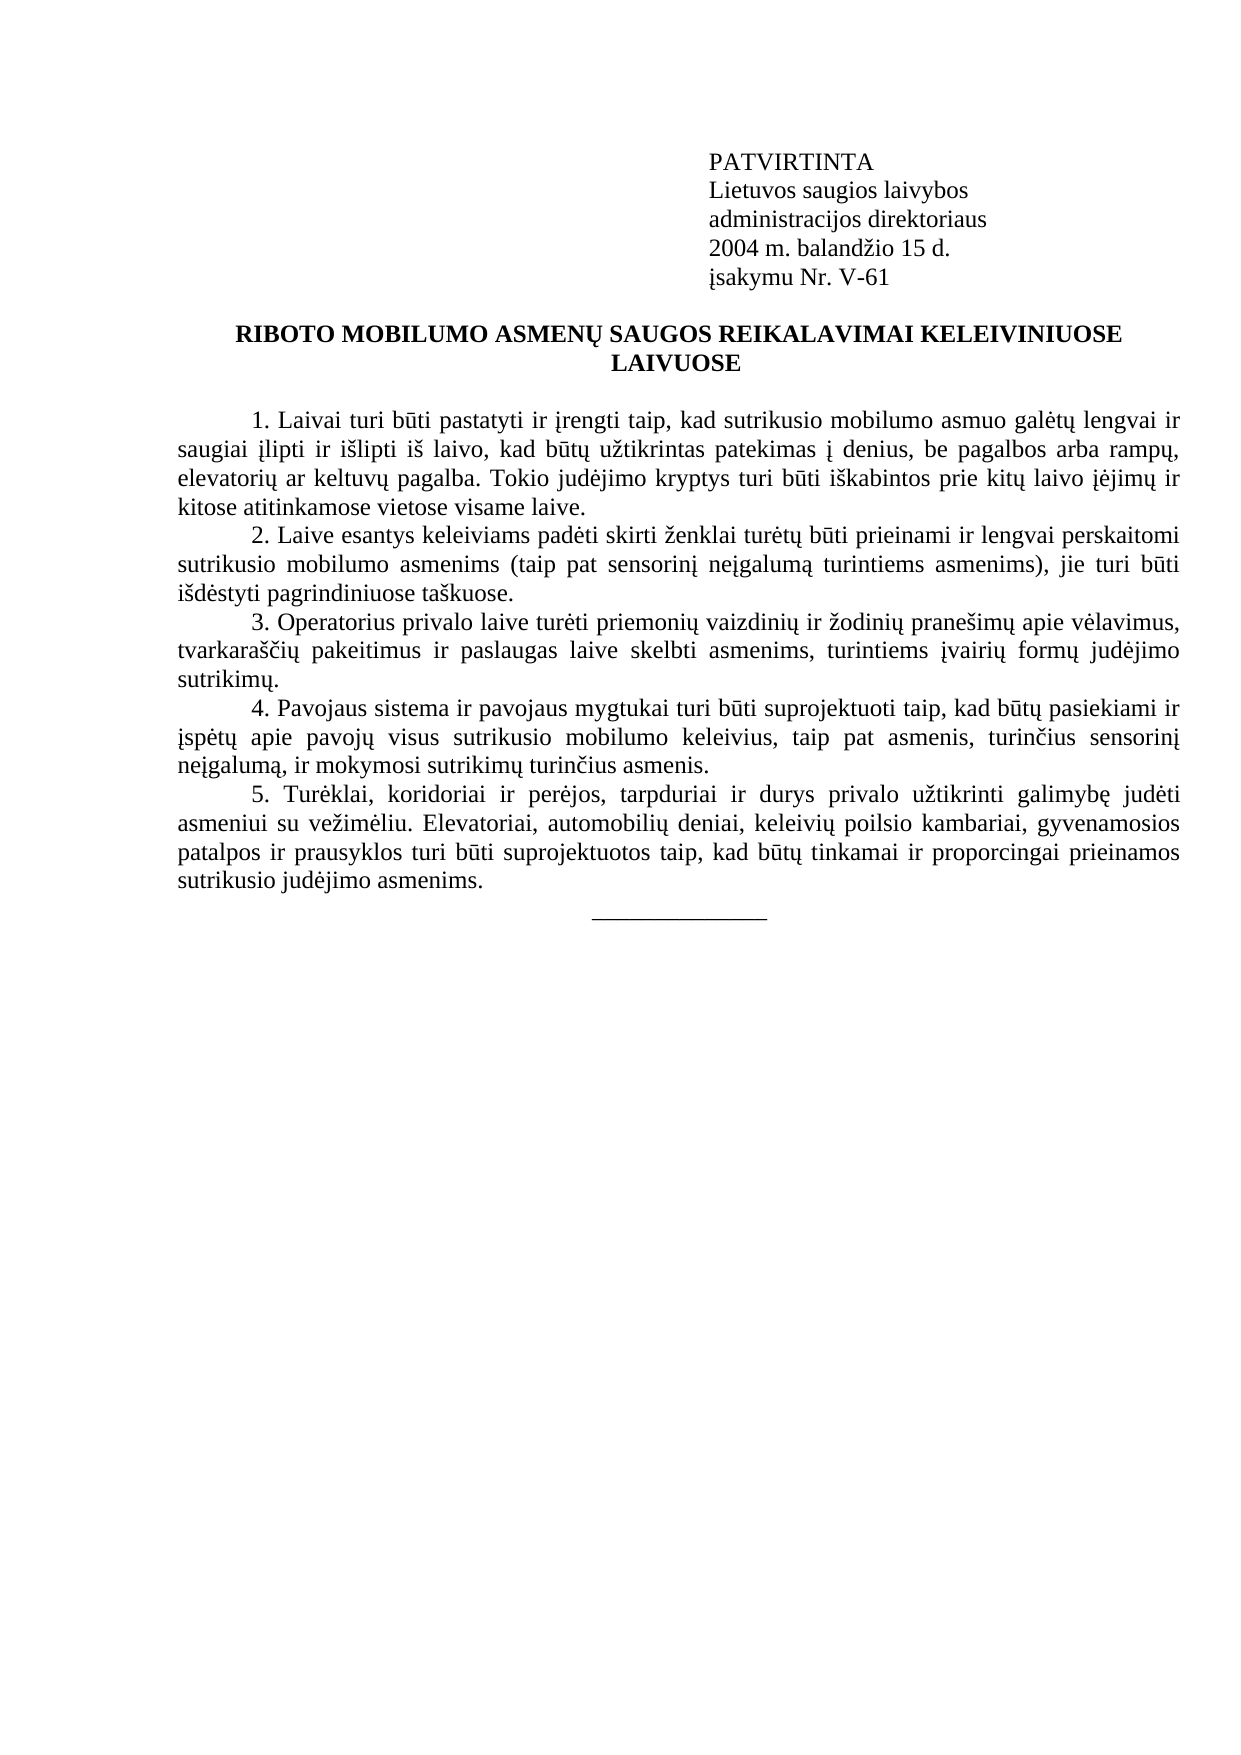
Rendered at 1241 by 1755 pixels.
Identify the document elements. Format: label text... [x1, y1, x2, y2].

text ______________ [177, 894, 1181, 923]
text 1. Laivai turi būti pastatyti ir įrengti taip, kad sutrikusio mobilumo asmuo galėtų lengvai ir saugiai įlipti ir išlipti iš laivo, kad būtų užtikrintas patekimas į denius, be pagalbos arba rampų, elevatorių ar keltuvų pagalba. Tokio judėjimo kryptys turi būti iškabintos prie kitų laivo įėjimų ir kitose atitinkamose vietose visame laive. [177, 406, 1181, 521]
text 2004 m. balandžio 15 d. [177, 233, 1181, 262]
text įsakymu Nr. V-61 [177, 262, 1181, 291]
text 2. Laive esantys keleiviams padėti skirti ženklai turėtų būti prieinami ir lengvai perskaitomi sutrikusio mobilumo asmenims (taip pat sensorinį neįgalumą turintiems asmenims), jie turi būti išdėstyti pagrindiniuose taškuose. [177, 521, 1181, 607]
text 5. Turėklai, koridoriai ir perėjos, tarpduriai ir durys privalo užtikrinti galimybę judėti asmeniui su vežimėliu. Elevatoriai, automobilių deniai, keleivių poilsio kambariai, gyvenamosios patalpos ir prausyklos turi būti suprojektuotos taip, kad būtų tinkamai ir proporcingai prieinamos sutrikusio judėjimo asmenims. [177, 779, 1181, 894]
text 3. Operatorius privalo laive turėti priemonių vaizdinių ir žodinių pranešimų apie vėlavimus, tvarkaraščių pakeitimus ir paslaugas laive skelbti asmenims, turintiems įvairių formų judėjimo sutrikimų. [177, 607, 1181, 693]
text administracijos direktoriaus [177, 204, 1181, 233]
text 4. Pavojaus sistema ir pavojaus mygtukai turi būti suprojektuoti taip, kad būtų pasiekiami ir įspėtų apie pavojų visus sutrikusio mobilumo keleivius, taip pat asmenis, turinčius sensorinį neįgalumą, ir mokymosi sutrikimų turinčius asmenis. [177, 693, 1181, 779]
text Lietuvos saugios laivybos [177, 176, 1181, 204]
text RIBOTO MOBILUMO ASMENŲ SAUGos REIKALAVIMAI KELEIVINIuose LAIVuose [177, 319, 1181, 377]
text PATVIRTINTA [177, 147, 1181, 176]
